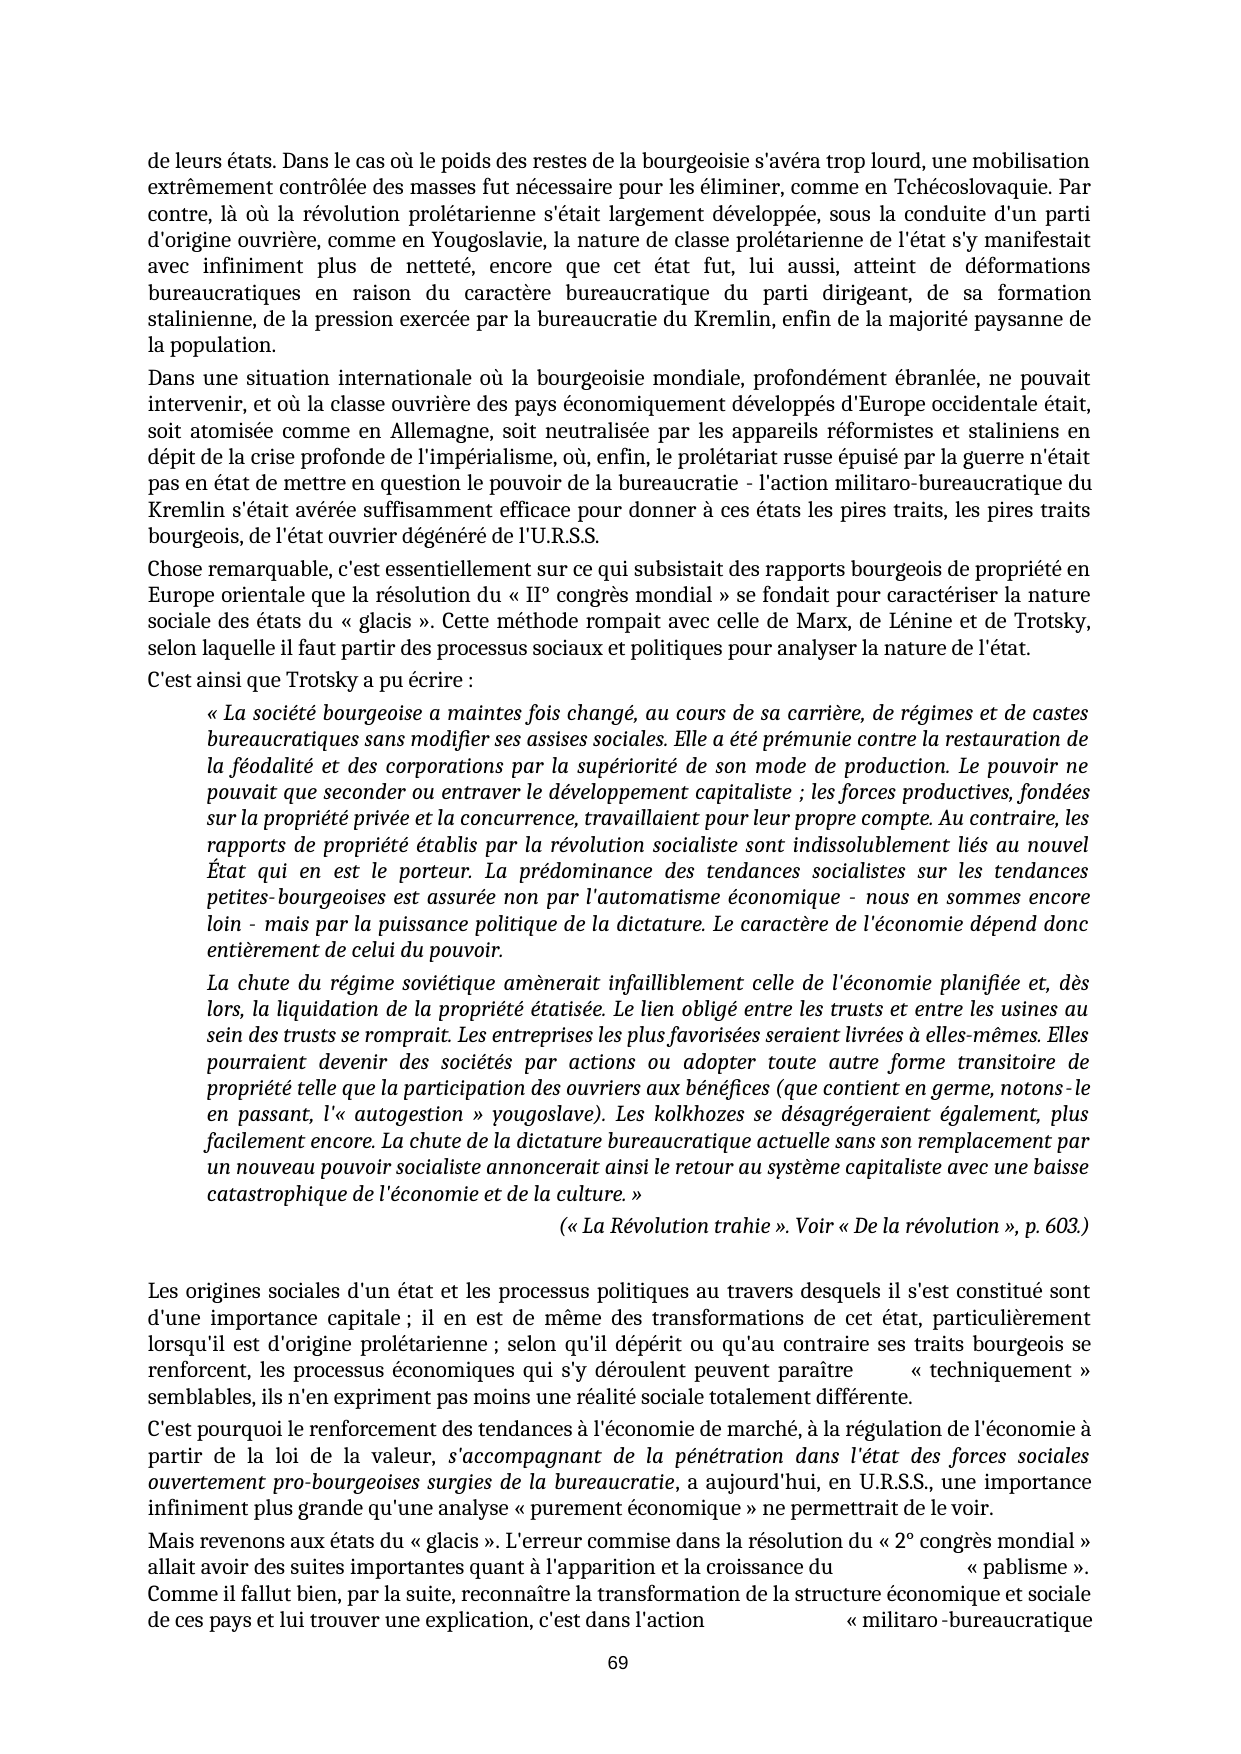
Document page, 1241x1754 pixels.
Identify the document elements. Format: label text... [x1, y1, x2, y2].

text Chose remarquable, c'est essentiellement sur ce qui subsistait des rapports bourgeois de propriété en Europe orientale que la résolution du « II° congrès mondial » se fondait pour caractériser la nature sociale des états du « glacis ». Cette méthode rompait avec celle de Marx, de Lénine et de Trotsky, selon laquelle il faut partir des processus sociaux et politiques pour analyser la nature de l'état. [148, 555, 1093, 661]
text Dans une situation internationale où la bourgeoisie mondiale, profondément ébranlée, ne pouvait intervenir, et où la classe ouvrière des pays économiquement développés d'Europe occidentale était, soit atomisée comme en Allemagne, soit neutralisée par les appareils réformistes et staliniens en dépit de la crise profonde de l'impérialisme, où, enfin, le prolétariat russe épuisé par la guerre n'était pas en état de mettre en question le pouvoir de la bureaucratie ‑ l'action militaro-­bureaucratique du Kremlin s'était avérée suffisamment efficace pour donner à ces états les pires traits, les pires traits bourgeois, de l'état ouvrier dégénéré de l'U.R.S.S. [148, 365, 1093, 549]
text Mais revenons aux états du « glacis ». L'erreur commise dans la résolution du « 2° congrès mondial » allait avoir des suites importantes quant à l'apparition et la croissance du « pablisme ». Comme il fallut bien, par la suite, reconnaître la transformation de la structure économique et sociale de ces pays et lui trouver une explication, c'est dans l'action « militaro‑bureaucratique [148, 1528, 1093, 1633]
text de leurs états. Dans le cas où le poids des restes de la bourgeoisie s'avéra trop lourd, une mobilisation extrêmement contrôlée des masses fut nécessaire pour les éliminer, comme en Tchécoslovaquie. Par contre, là où la révolution prolétarienne s'était largement développée, sous la conduite d'un parti d'origine ouvrière, comme en Yougoslavie, la nature de classe prolétarienne de l'état s'y manifestait avec infiniment plus de netteté, encore que cet état fut, lui aussi, atteint de déformations bureaucratiques en raison du caractère bureaucratique du parti dirigeant, de sa formation stalinienne, de la pression exercée par la bureaucratie du Kremlin, enfin de la majorité paysanne de la population. [148, 148, 1093, 358]
text Les origines sociales d'un état et les processus politiques au travers desquels il s'est constitué sont d'une importance capitale ; il en est de même des transformations de cet état, particulièrement lorsqu'il est d'origine prolétarienne ; selon qu'il dépérit ou qu'au contraire ses traits bourgeois se renforcent, les processus économiques qui s'y déroulent peuvent paraître « techniquement » semblables, ils n'en expriment pas moins une réalité sociale totalement différente. [148, 1278, 1093, 1410]
text « La société bourgeoise a maintes fois changé, au cours de sa carrière, de régimes et de castes bureaucratiques sans modifier ses assises sociales. Elle a été prémunie contre la restauration de la féodalité et des corporations par la supériorité de son mode de production. Le pouvoir ne pouvait que seconder ou entraver le développement capitaliste ; les forces productives, fondées sur la propriété privée et la concurrence, travaillaient pour leur propre compte. Au contraire, les rapports de propriété établis par la révolution socialiste sont indissolublement liés au nouvel État qui en est le porteur. La prédominance des tendances socialistes sur les tendances petites‑bourgeoises est assurée non par l'automatisme économique ‑ nous en sommes encore loin ‑ mais par la puissance politique de la dictature. Le caractère de l'économie dépend donc entièrement de celui du pouvoir. [207, 700, 1093, 963]
text C'est pourquoi le renforcement des tendances à l'économie de marché, à la régulation de l'économie à partir de la loi de la valeur, s'accompagnant de la pénétration dans l'état des forces sociales ouvertement pro-­bourgeoises surgies de la bureaucratie, a aujourd'hui, en U.R.S.S., une importance infiniment plus grande qu'une analyse « purement économique » ne permettrait de le voir. [148, 1416, 1093, 1522]
text La chute du régime soviétique amènerait infailliblement celle de l'économie planifiée et, dès lors, la liquidation de la propriété étatisée. Le lien obligé entre les trusts et entre les usines au sein des trusts se romprait. Les entreprises les plus favorisées seraient livrées à elles-mêmes. Elles pourraient devenir des sociétés par actions ou adopter toute autre forme transitoire de propriété telle que la participation des ouvriers aux bénéfices (que contient en germe, notons‑le en passant, l'« autogestion » yougoslave). Les kolkhozes se désagrégeraient également, plus facilement encore. La chute de la dictature bureaucratique actuelle sans son remplacement par un nouveau pouvoir socialiste annoncerait ainsi le retour au système capitaliste avec une baisse catastrophique de l'économie et de la culture. » [207, 969, 1093, 1207]
text C'est ainsi que Trotsky a pu écrire : [148, 667, 1093, 693]
text (« La Révolution trahie ». Voir « De la révolution », p. 603.) [207, 1213, 1093, 1239]
